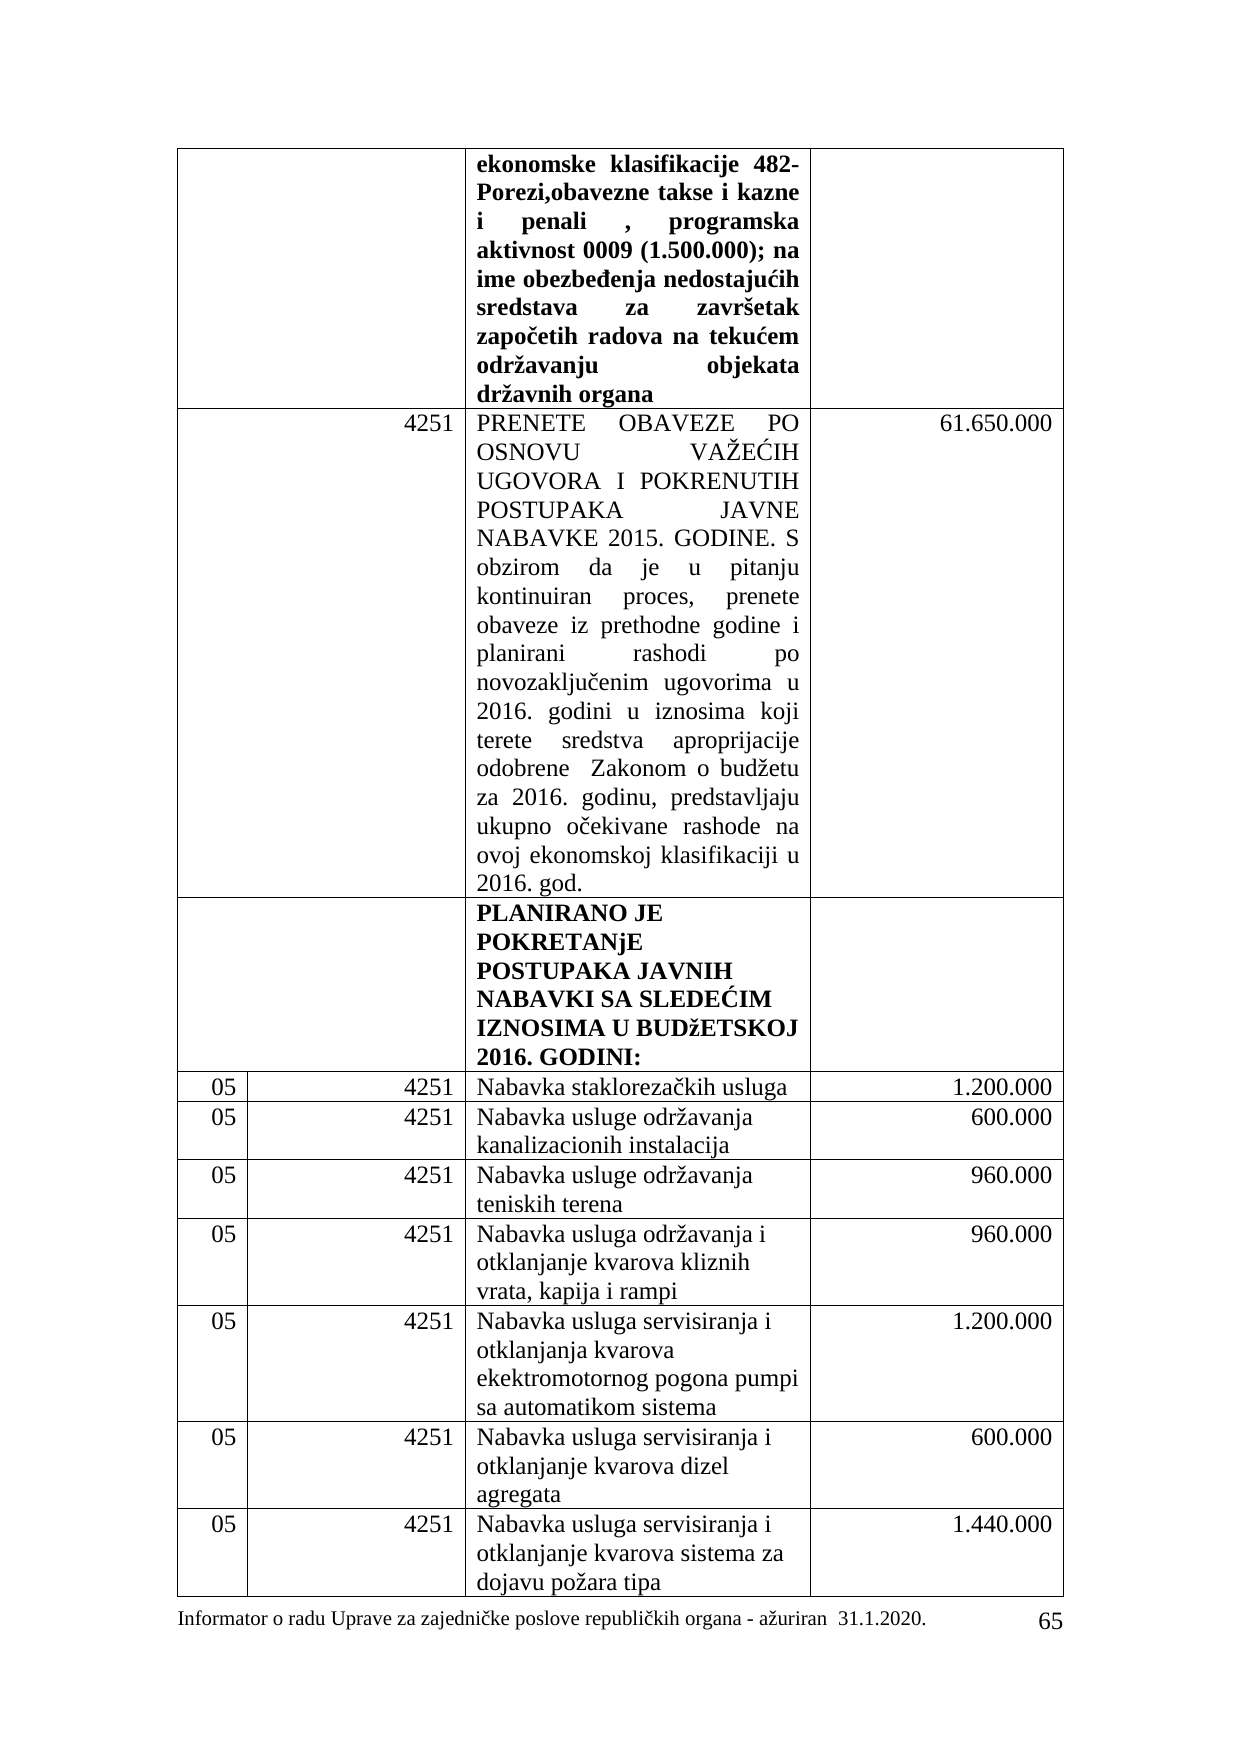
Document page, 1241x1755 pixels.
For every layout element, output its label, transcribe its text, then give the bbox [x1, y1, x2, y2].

table_cell 4251 [248, 1422, 465, 1508]
table_cell [811, 898, 1063, 1071]
table_cell [178, 898, 465, 1071]
table_cell 960.000 [811, 1219, 1063, 1305]
table_cell 05 [178, 1072, 247, 1101]
table_cell 600.000 [811, 1422, 1063, 1508]
table_cell 05 [178, 1422, 247, 1508]
table_cell Nabavka usluge održavanja kanalizacionih instalacija [466, 1102, 810, 1159]
table_cell 05 [178, 1219, 247, 1305]
table_cell [811, 149, 1063, 407]
table_cell 4251 [248, 1160, 465, 1218]
table_cell 4251 [248, 1102, 465, 1159]
table_cell 4251 [248, 1219, 465, 1305]
table_cell [178, 149, 465, 407]
table_cell Nabavka usluga servisiranja i otklanjanje kvarova sistema za dojavu požara tipa [466, 1509, 810, 1596]
table_cell 4251 [248, 1509, 465, 1596]
table_cell 4251 [248, 1306, 465, 1421]
table_cell 61.650.000 [811, 409, 1063, 897]
table_cell 960.000 [811, 1160, 1063, 1218]
table_cell 4251 [248, 1072, 465, 1101]
table_cell ekonomske klasifikacije 482-Porezi,obavezne takse i kazne i penali , programska aktivnost 0009 (1.500.000); na ime obezbeđenja nedostajućih sredstava za završetak započetih radova na tekućem održavanju objekata državnih organa [466, 149, 810, 407]
table_cell Nabavka staklorezačkih usluga [466, 1072, 810, 1101]
table_cell Nabavka usluga servisiranja i otklanjanje kvarova dizel agregata [466, 1422, 810, 1508]
table_cell PRENETE OBAVEZE PO OSNOVU VAŽEĆIH UGOVORA I POKRENUTIH POSTUPAKA JAVNE NABAVKE 2015. GODINE. S obzirom da je u pitanju kontinuiran proces, prenete obaveze iz prethodne godine i planirani rashodi po novozaklјučenim ugovorima u 2016. godini u iznosima koji terete sredstva aproprijacije odobrene Zakonom o budžetu za 2016. godinu, predstavlјaju ukupno očekivane rashode na ovoj ekonomskoj klasifikaciji u 2016. god. [466, 409, 810, 897]
table_cell 05 [178, 1306, 247, 1421]
table_cell 05 [178, 1102, 247, 1159]
table_cell Nabavka usluga održavanja i otklanjanje kvarova kliznih vrata, kapija i rampi [466, 1219, 810, 1305]
table_cell PLANIRANO JE POKRETANјE POSTUPAKA JAVNIH NABAVKI SA SLEDEĆIM IZNOSIMA U BUDžETSKOJ 2016. GODINI: [466, 898, 810, 1071]
table_cell 1.200.000 [811, 1306, 1063, 1421]
table_cell 1.440.000 [811, 1509, 1063, 1596]
table_cell 05 [178, 1160, 247, 1218]
table_cell 600.000 [811, 1102, 1063, 1159]
table_cell 4251 [178, 409, 465, 897]
table_cell 05 [178, 1509, 247, 1596]
table_cell Nabavka usluge održavanja teniskih terena [466, 1160, 810, 1218]
table_cell 1.200.000 [811, 1072, 1063, 1101]
table_cell Nabavka usluga servisiranja i otklanjanja kvarova ekektromotornog pogona pumpi sa automatikom sistema [466, 1306, 810, 1421]
